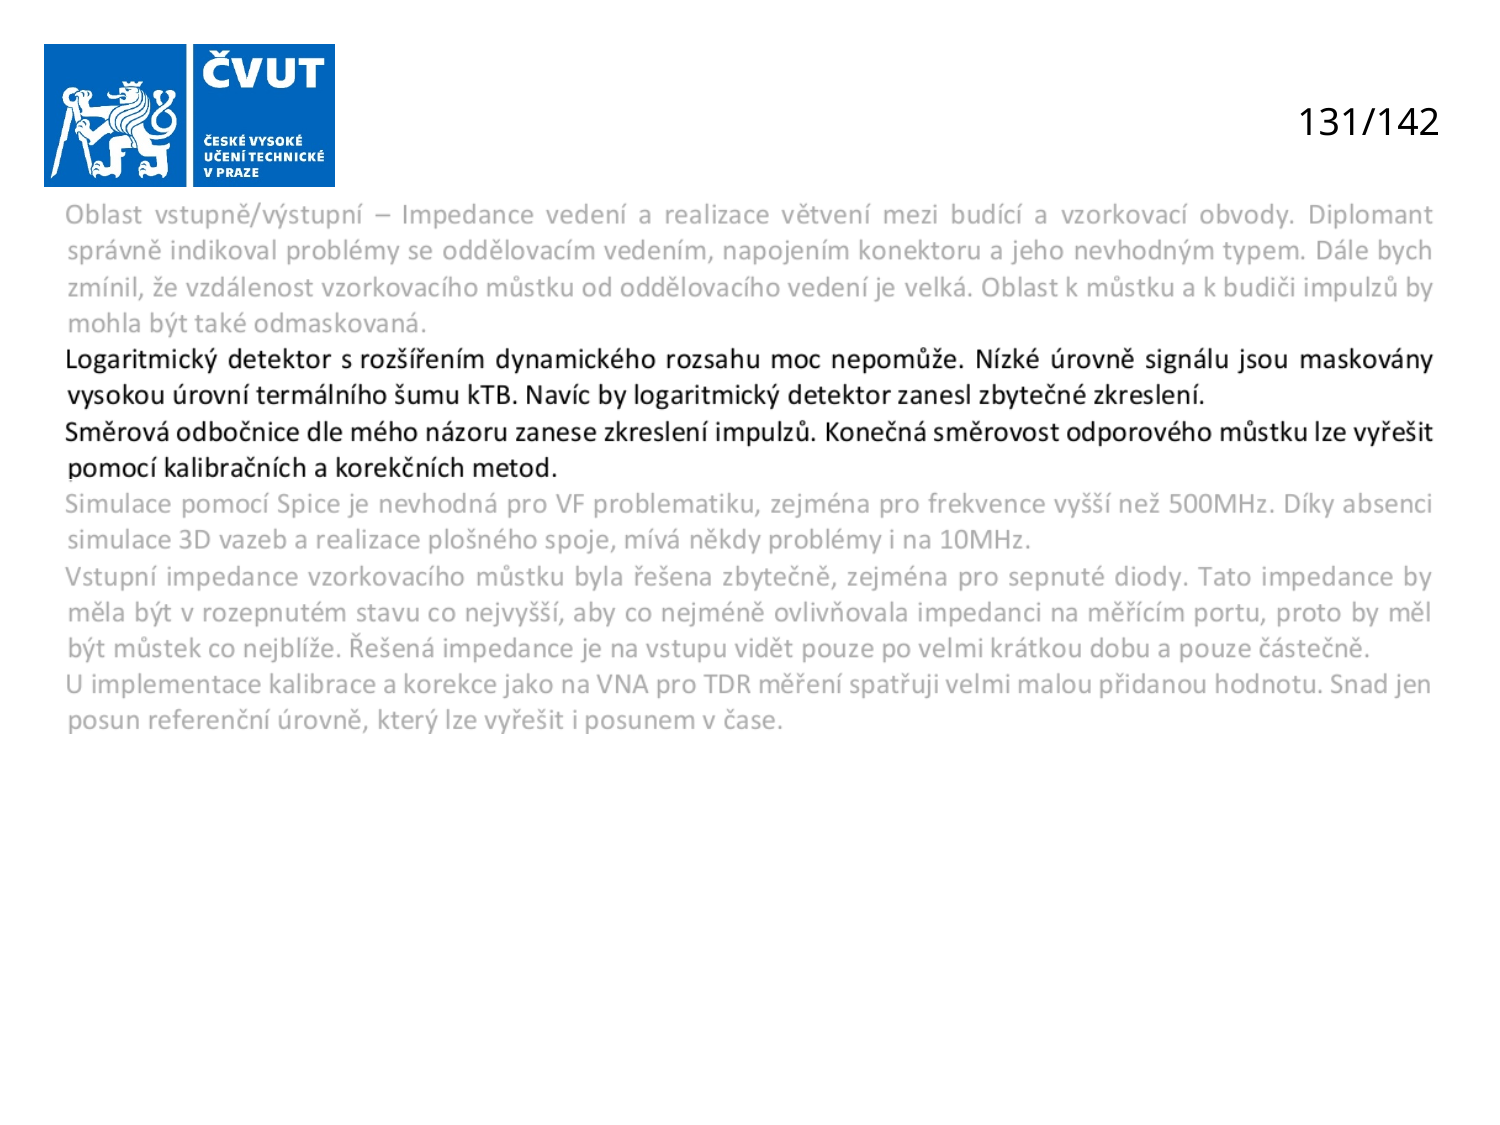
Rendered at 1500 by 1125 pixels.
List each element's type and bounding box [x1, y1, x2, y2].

text_box [0, 195, 1471, 346]
picture [60, 346, 1441, 479]
picture [44, 44, 335, 187]
text_box [18, 479, 1489, 746]
